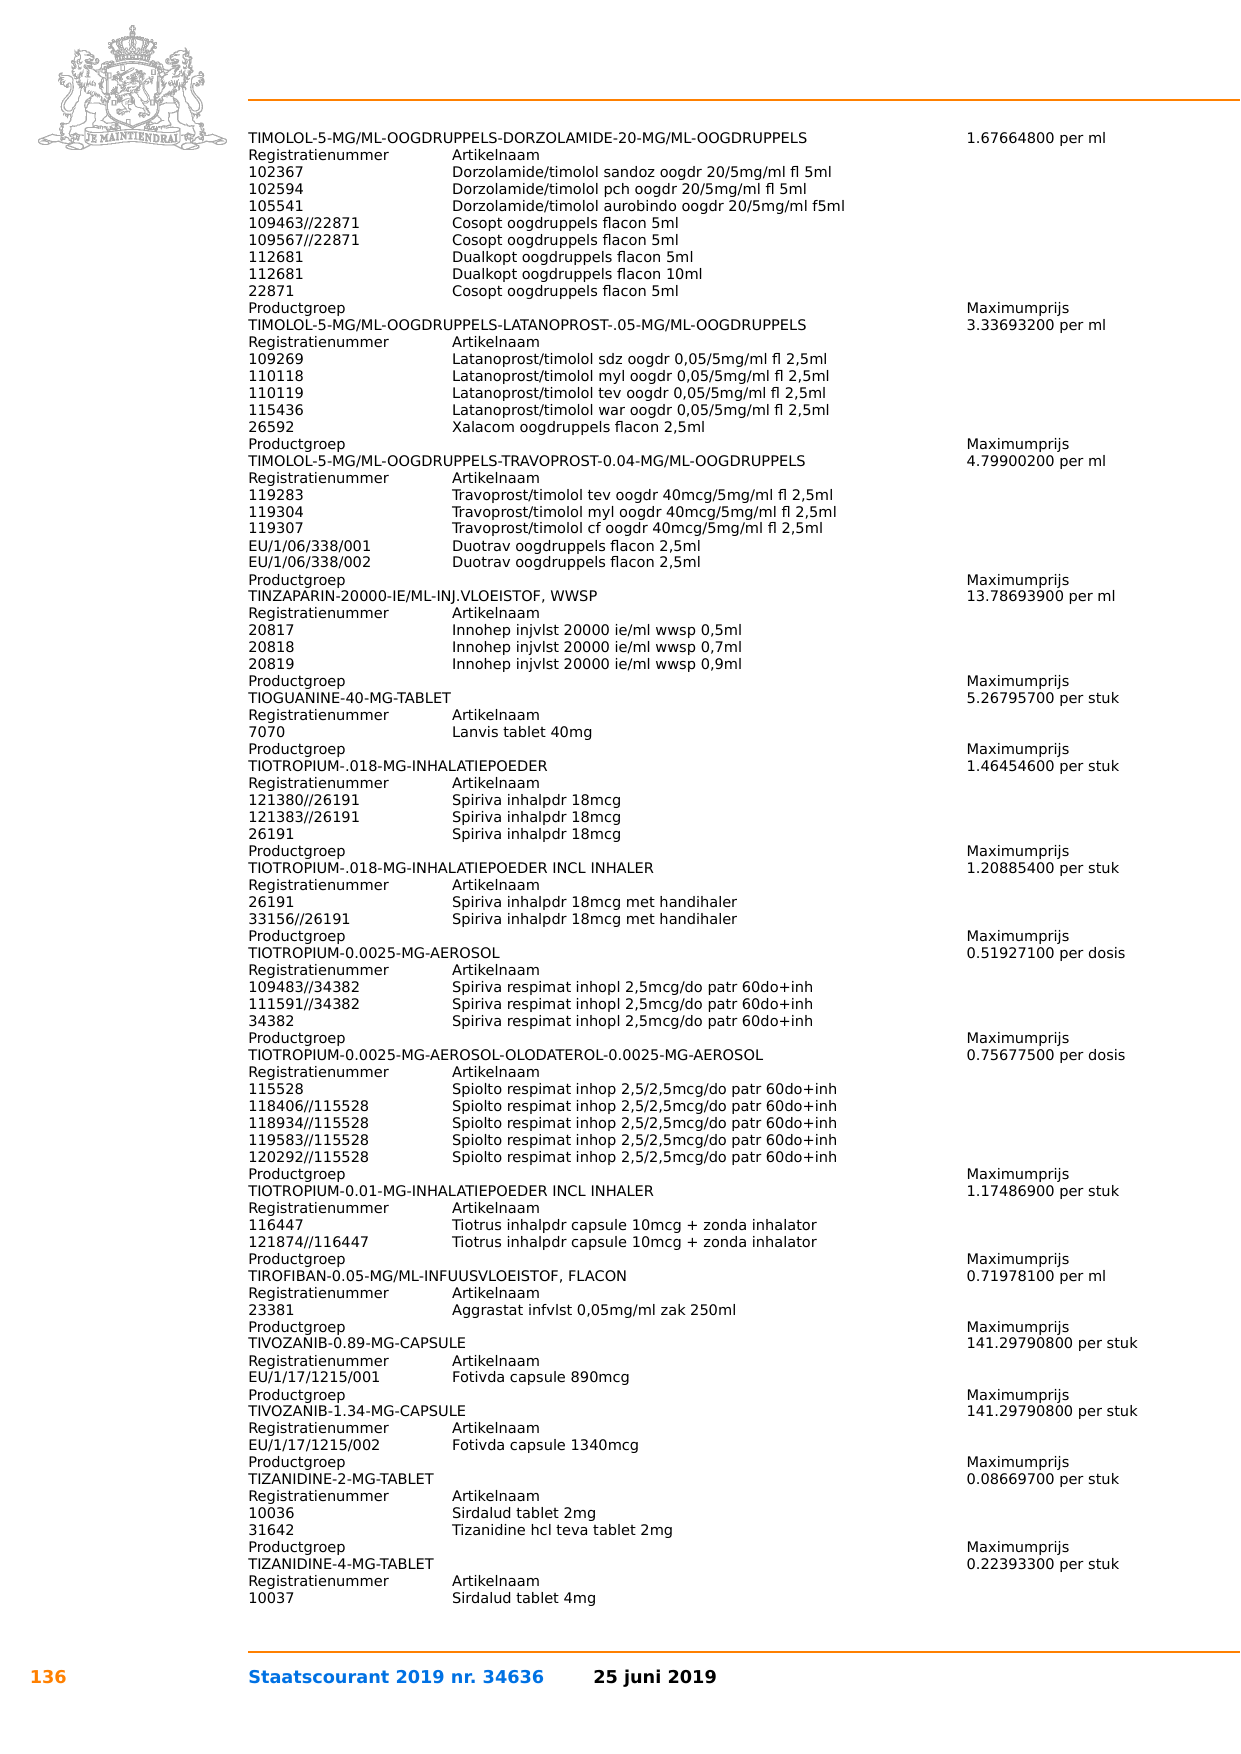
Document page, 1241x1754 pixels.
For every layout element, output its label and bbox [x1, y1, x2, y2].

picture [38, 25, 227, 150]
